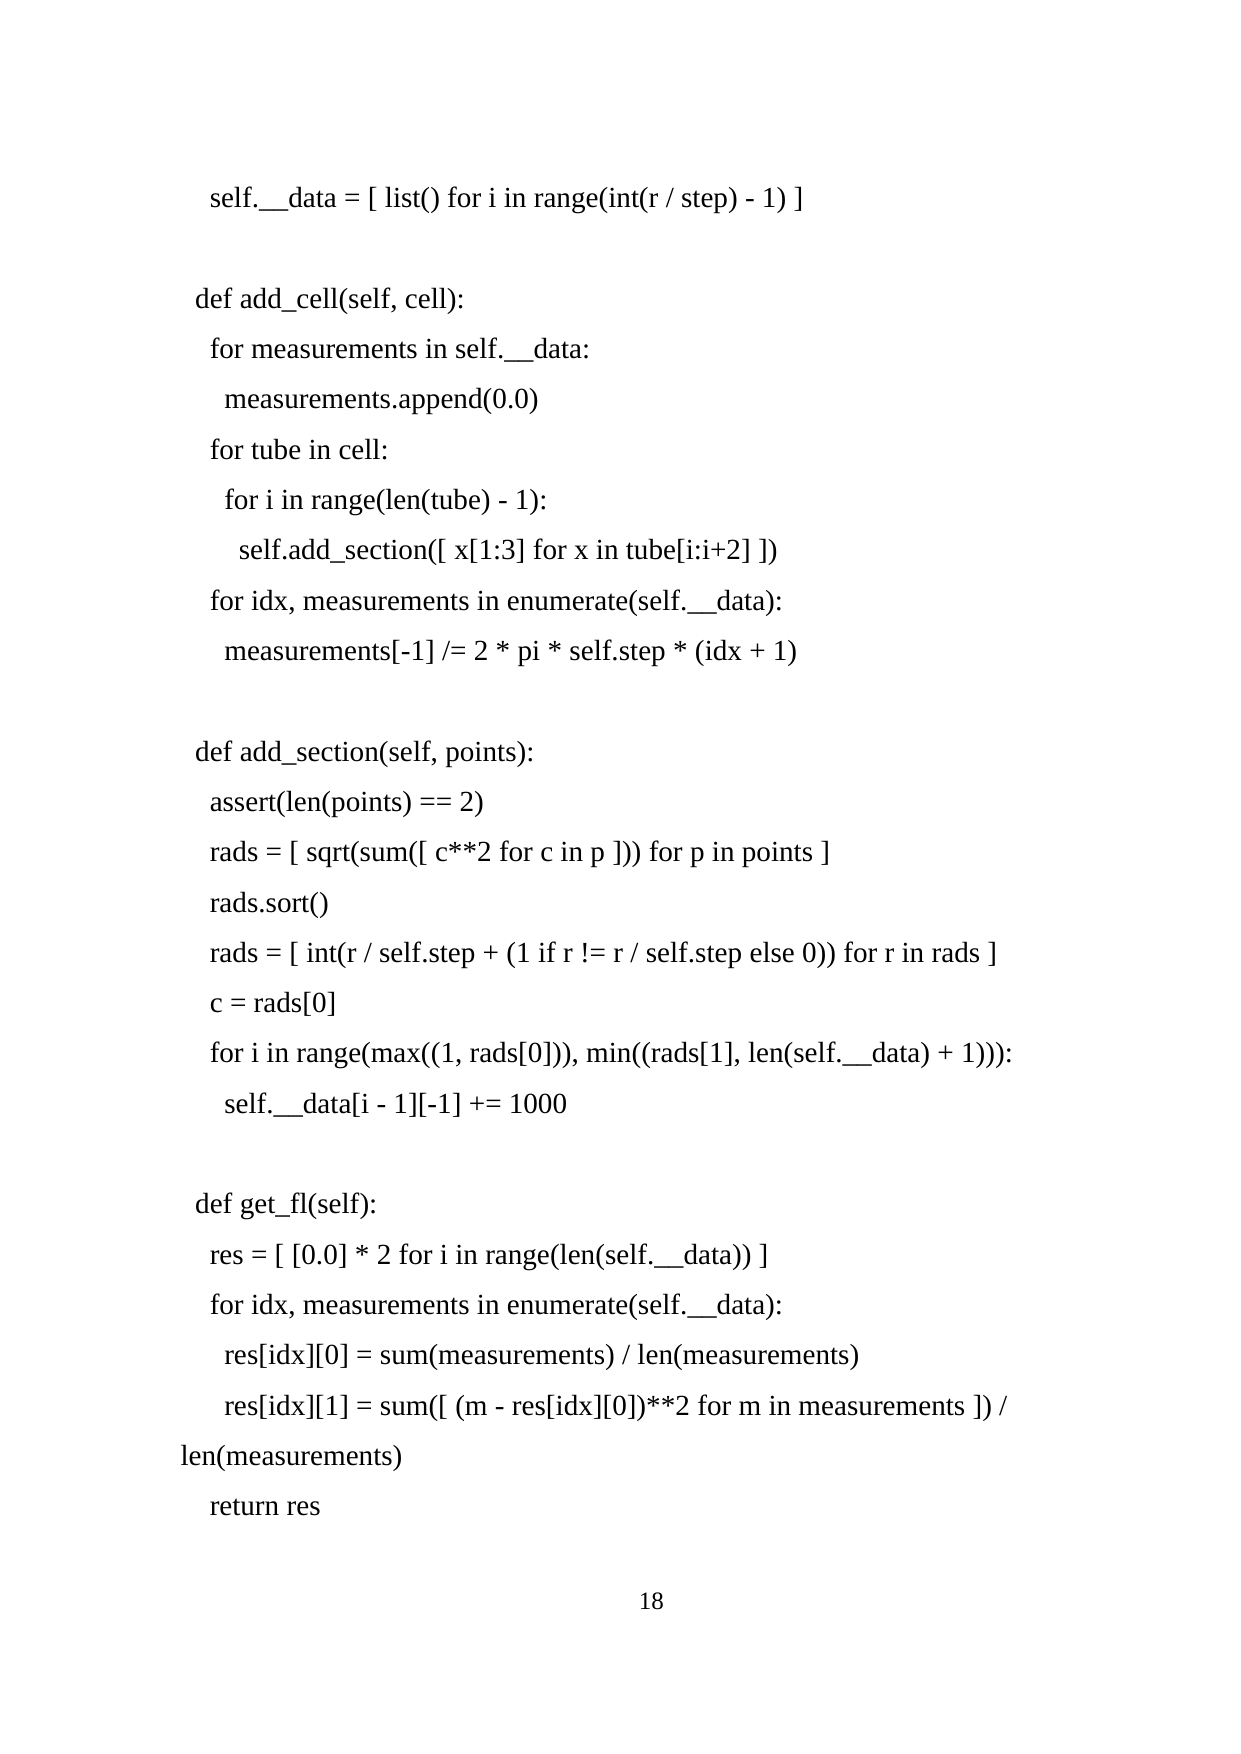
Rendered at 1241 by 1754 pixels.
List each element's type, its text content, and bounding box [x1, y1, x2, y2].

text for idx, measurements in enumerate(self.__data): [180, 1287, 1121, 1321]
text for i in range(max((1, rads[0])), min((rads[1], len(self.__data) + 1))): [180, 1036, 1121, 1069]
text for tube in cell: [180, 432, 1121, 465]
text def add_cell(self, cell): [180, 281, 1121, 314]
text rads.sort() [180, 885, 1121, 918]
text rads = [ int(r / self.step + (1 if r != r / self.step else 0)) for r in rads ] [180, 935, 1121, 968]
text measurements[-1] /= 2 * pi * self.step * (idx + 1) [180, 633, 1121, 667]
text for measurements in self.__data: [180, 331, 1121, 365]
text return res [180, 1488, 1121, 1522]
text self.__data[i - 1][-1] += 1000 [180, 1086, 1121, 1119]
text res = [ [0.0] * 2 for i in range(len(self.__data)) ] [180, 1237, 1121, 1270]
text def get_fl(self): [180, 1187, 1121, 1220]
text def add_section(self, points): [180, 734, 1121, 767]
text self.__data = [ list() for i in range(int(r / step) - 1) ] [180, 180, 1121, 214]
text for i in range(len(tube) - 1): [180, 482, 1121, 516]
text res[idx][0] = sum(measurements) / len(measurements) [180, 1337, 1121, 1371]
text measurements.append(0.0) [180, 382, 1121, 415]
text self.add_section([ x[1:3] for x in tube[i:i+2] ]) [180, 532, 1121, 566]
text for idx, measurements in enumerate(self.__data): [180, 583, 1121, 616]
text c = rads[0] [180, 985, 1121, 1019]
text assert(len(points) == 2) [180, 784, 1121, 818]
text rads = [ sqrt(sum([ c**2 for c in p ])) for p in points ] [180, 834, 1121, 868]
text res[idx][1] = sum([ (m - res[idx][0])**2 for m in measurements ]) / len(measurements) [180, 1388, 1121, 1472]
